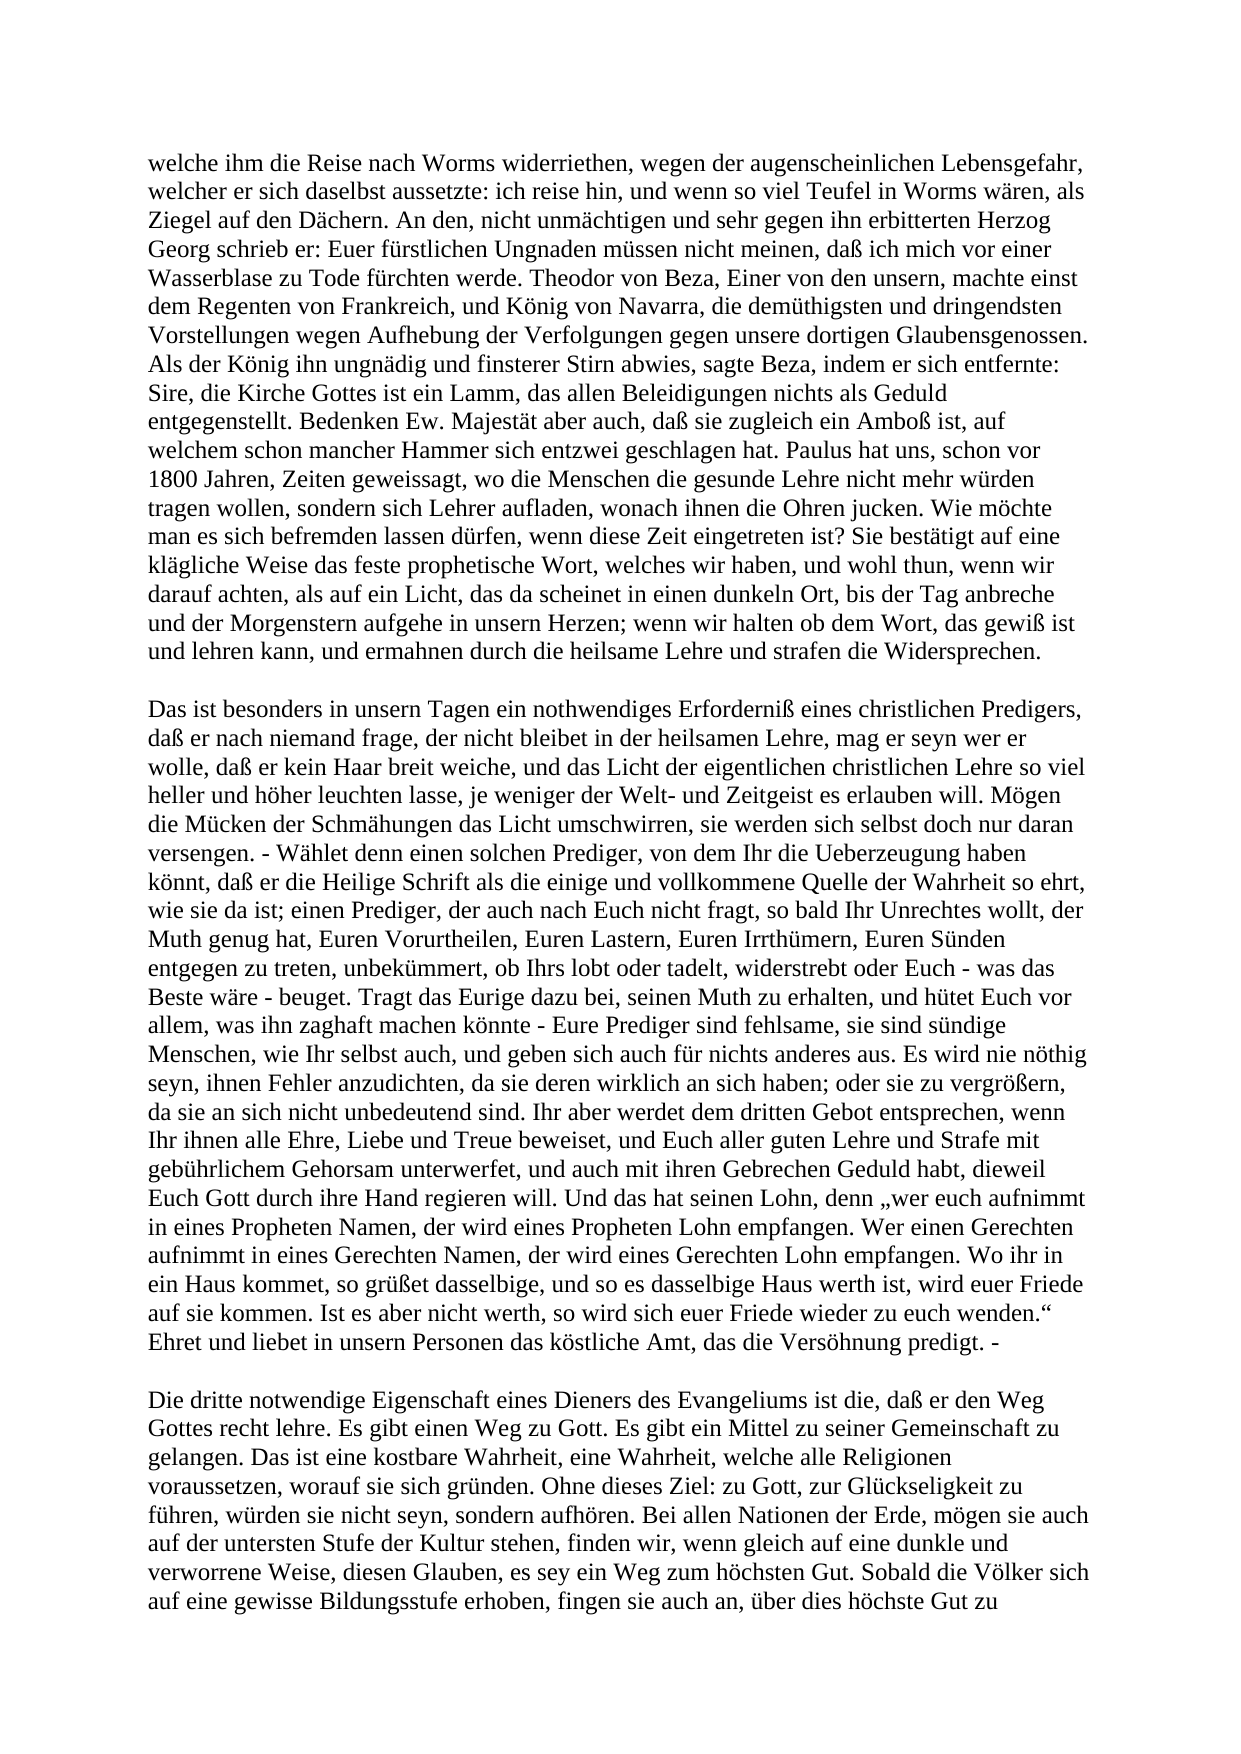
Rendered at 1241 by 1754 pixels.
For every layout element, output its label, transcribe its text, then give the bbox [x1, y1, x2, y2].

text Das ist besonders in unsern Tagen ein nothwendiges Erforderniß eines christlichen Predigers, daß er nach niemand frage, der nicht bleibet in der heilsamen Lehre, mag er seyn wer er wolle, daß er kein Haar breit weiche, und das Licht der eigentlichen christlichen Lehre so viel heller und höher leuchten lasse, je weniger der Welt- und Zeitgeist es erlauben will. Mögen die Mücken der Schmähungen das Licht umschwirren, sie werden sich selbst doch nur daran versengen. - Wählet denn einen solchen Prediger, von dem Ihr die Ueberzeugung haben könnt, daß er die Heilige Schrift als die einige und vollkommene Quelle der Wahrheit so ehrt, wie sie da ist; einen Prediger, der auch nach Euch nicht fragt, so bald Ihr Unrechtes wollt, der Muth genug hat, Euren Vorurtheilen, Euren Lastern, Euren Irrthümern, Euren Sünden entgegen zu treten, unbekümmert, ob Ihrs lobt oder tadelt, widerstrebt oder Euch - was das Beste wäre - beuget. Tragt das Eurige dazu bei, seinen Muth zu erhalten, und hütet Euch vor allem, was ihn zaghaft machen könnte - Eure Prediger sind fehlsame, sie sind sündige Menschen, wie Ihr selbst auch, und geben sich auch für nichts anderes aus. Es wird nie nöthig seyn, ihnen Fehler anzudichten, da sie deren wirklich an sich haben; oder sie zu vergrößern, da sie an sich nicht unbedeutend sind. Ihr aber werdet dem dritten Gebot entsprechen, wenn Ihr ihnen alle Ehre, Liebe und Treue beweiset, und Euch aller guten Lehre und Strafe mit gebührlichem Gehorsam unterwerfet, und auch mit ihren Gebrechen Geduld habt, dieweil Euch Gott durch ihre Hand regieren will. Und das hat seinen Lohn, denn „wer euch aufnimmt in eines Propheten Namen, der wird eines Propheten Lohn empfangen. Wer einen Gerechten aufnimmt in eines Gerechten Namen, der wird eines Gerechten Lohn empfangen. Wo ihr in ein Haus kommet, so grüßet dasselbige, und so es dasselbige Haus werth ist, wird euer Friede auf sie kommen. Ist es aber nicht werth, so wird sich euer Friede wieder zu euch wenden.“ Ehret und liebet in unsern Personen das köstliche Amt, das die Versöhnung predigt. - [148, 694, 1093, 1356]
text welche ihm die Reise nach Worms widerriethen, wegen der augenscheinlichen Lebensgefahr, welcher er sich daselbst aussetzte: ich reise hin, und wenn so viel Teufel in Worms wären, als Ziegel auf den Dächern. An den, nicht unmächtigen und sehr gegen ihn erbitterten Herzog Georg schrieb er: Euer fürstlichen Ungnaden müssen nicht meinen, daß ich mich vor einer Wasserblase zu Tode fürchten werde. Theodor von Beza, Einer von den unsern, machte einst dem Regenten von Frankreich, und König von Navarra, die demüthigsten und dringendsten Vorstellungen wegen Aufhebung der Verfolgungen gegen unsere dortigen Glaubensgenossen. Als der König ihn ungnädig und finsterer Stirn abwies, sagte Beza, indem er sich entfernte: Sire, die Kirche Gottes ist ein Lamm, das allen Beleidigungen nichts als Geduld entgegenstellt. Bedenken Ew. Majestät aber auch, daß sie zugleich ein Amboß ist, auf welchem schon mancher Hammer sich entzwei geschlagen hat. Paulus hat uns, schon vor 1800 Jahren, Zeiten geweissagt, wo die Menschen die gesunde Lehre nicht mehr würden tragen wollen, sondern sich Lehrer aufladen, wonach ihnen die Ohren jucken. Wie möchte man es sich befremden lassen dürfen, wenn diese Zeit eingetreten ist? Sie bestätigt auf eine klägliche Weise das feste prophetische Wort, welches wir haben, und wohl thun, wenn wir darauf achten, als auf ein Licht, das da scheinet in einen dunkeln Ort, bis der Tag anbreche und der Morgenstern aufgehe in unsern Herzen; wenn wir halten ob dem Wort, das gewiß ist und lehren kann, und ermahnen durch die heilsame Lehre und strafen die Widersprechen. [148, 148, 1093, 665]
text Die dritte notwendige Eigenschaft eines Dieners des Evangeliums ist die, daß er den Weg Gottes recht lehre. Es gibt einen Weg zu Gott. Es gibt ein Mittel zu seiner Gemeinschaft zu gelangen. Das ist eine kostbare Wahrheit, eine Wahrheit, welche alle Religionen voraussetzen, worauf sie sich gründen. Ohne dieses Ziel: zu Gott, zur Glückseligkeit zu führen, würden sie nicht seyn, sondern aufhören. Bei allen Nationen der Erde, mögen sie auch auf der untersten Stufe der Kultur stehen, finden wir, wenn gleich auf eine dunkle und verworrene Weise, diesen Glauben, es sey ein Weg zum höchsten Gut. Sobald die Völker sich auf eine gewisse Bildungsstufe erhoben, fingen sie auch an, über dies höchste Gut zu [148, 1385, 1093, 1615]
